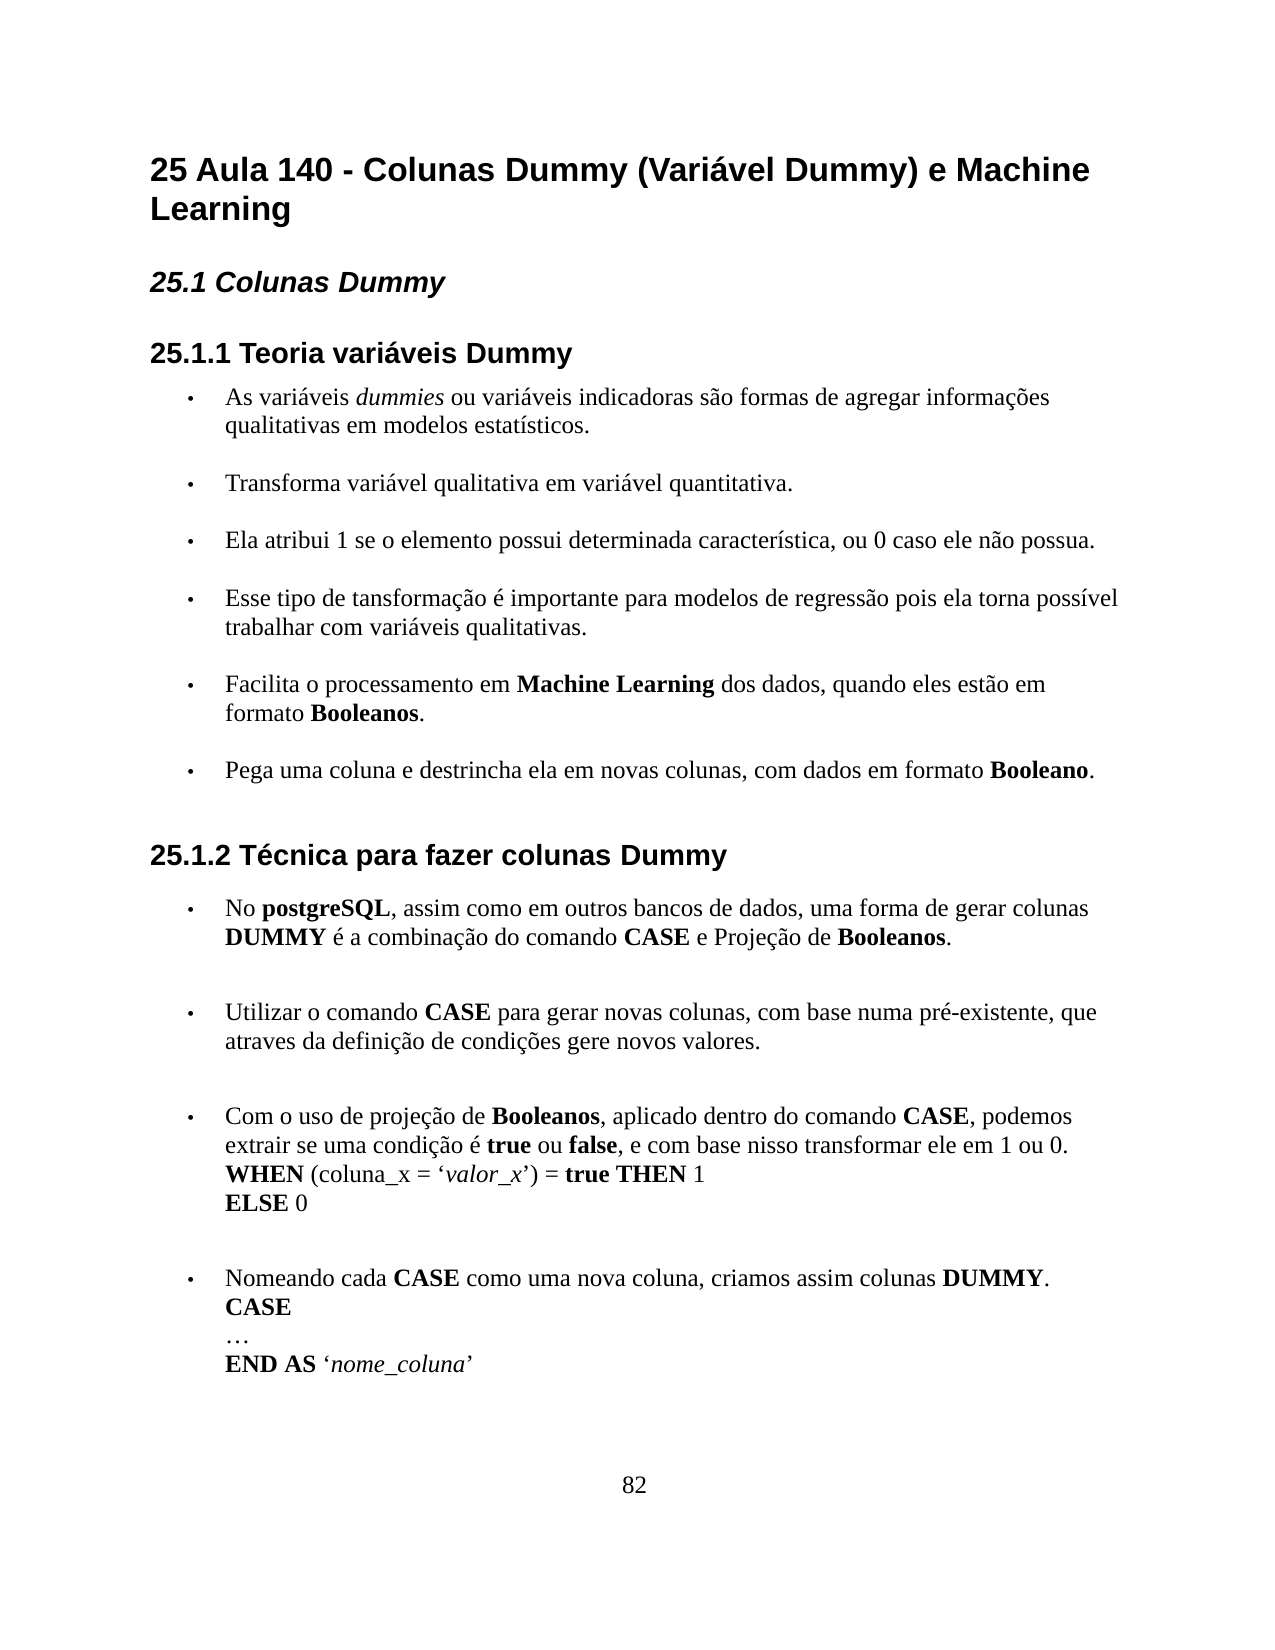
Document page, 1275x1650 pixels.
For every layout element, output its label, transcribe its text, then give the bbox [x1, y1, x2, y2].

list Ela atribui 1 se o elemento possui determinada característica, ou 0 caso ele não possua. [187, 526, 1125, 583]
list As variáveis dummies ou variáveis indicadoras são formas de agregar informações qualitativas em modelos estatísticos. [187, 382, 1125, 468]
subtitle 25 Aula 140 - Colunas Dummy (Variável Dummy) e Machine Learning [150, 150, 1125, 227]
list Esse tipo de tansformação é importante para modelos de regressão pois ela torna possível trabalhar com variáveis qualitativas. [187, 583, 1125, 669]
list Pega uma coluna e destrincha ela em novas colunas, com dados em formato Booleano. [187, 756, 1125, 813]
subtitle 25.1.1 Teoria variáveis Dummy [150, 336, 1125, 369]
list Nomeando cada CASE como uma nova coluna, criamos assim colunas DUMMY. CASE … END AS ‘nome_coluna’ [187, 1263, 1125, 1407]
list Facilita o processamento em Machine Learning dos dados, quando eles estão em formato Booleanos. [187, 669, 1125, 756]
subtitle 25.1 Colunas Dummy [150, 265, 1125, 298]
subtitle 25.1.2 Técnica para fazer colunas Dummy [150, 838, 1125, 872]
list Utilizar o comando CASE para gerar novas colunas, com base numa pré-existente, que atraves da definição de condições gere novos valores. [187, 997, 1125, 1083]
list No postgreSQL, assim como em outros bancos de dados, uma forma de gerar colunas DUMMY é a combinação do comando CASE e Projeção de Booleanos. [187, 893, 1125, 979]
list Com o uso de projeção de Booleanos, aplicado dentro do comando CASE, podemos extrair se uma condição é true ou false, e com base nisso transformar ele em 1 ou 0. WHEN (coluna_x = ‘valor_x’) = true THEN 1 ELSE 0 [187, 1101, 1125, 1245]
list Transforma variável qualitativa em variável quantitativa. [187, 468, 1125, 526]
